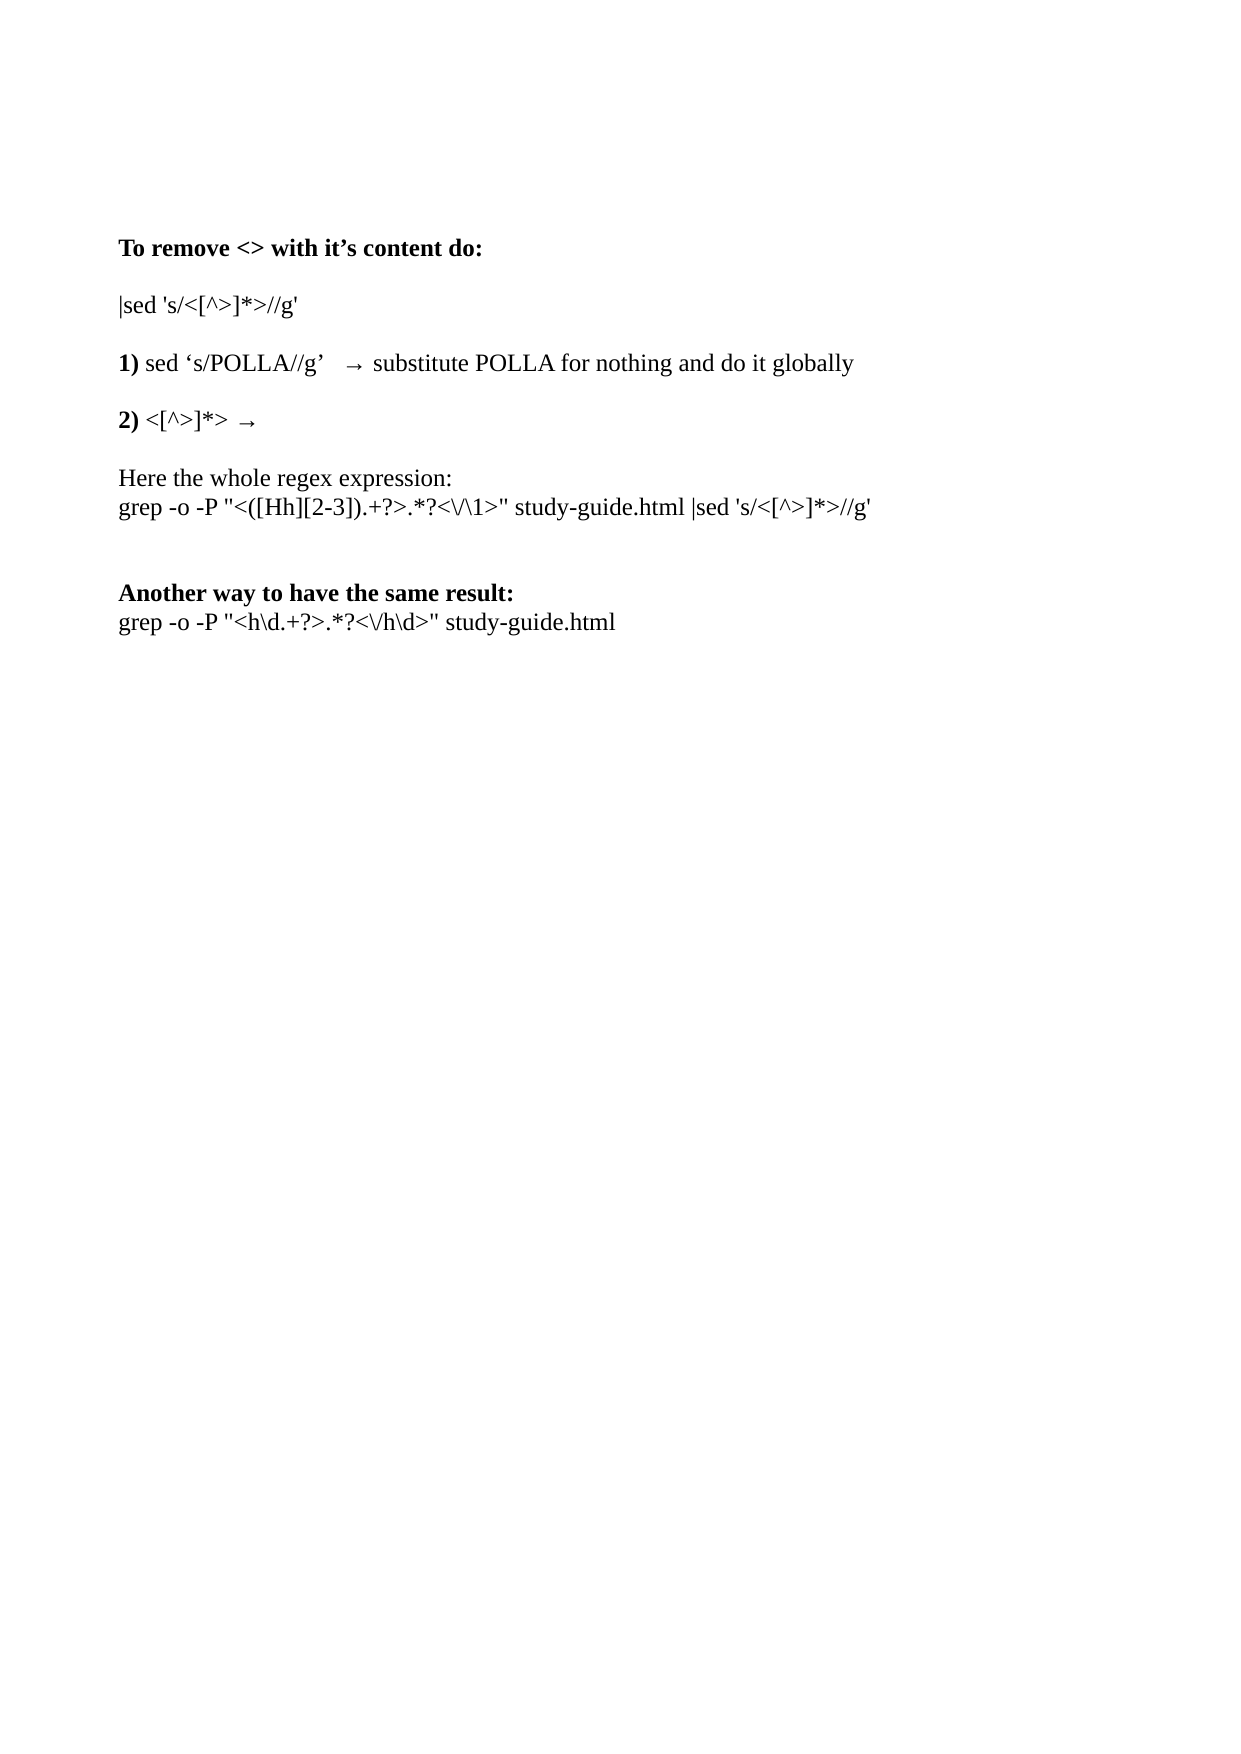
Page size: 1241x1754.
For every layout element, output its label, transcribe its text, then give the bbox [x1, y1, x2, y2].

text To remove <> with it’s content do: [118, 233, 1122, 262]
text |sed 's/<[^>]*>//g' [118, 291, 1122, 319]
text grep -o -P "<h\d.+?>.*?<\/h\d>" study-guide.html [118, 607, 1122, 636]
text Another way to have the same result: [118, 578, 1122, 607]
text Here the whole regex expression: [118, 463, 1122, 492]
text 1) sed ‘s/POLLA//g’ → substitute POLLA for nothing and do it globally [118, 348, 1122, 377]
text grep -o -P "<([Hh][2-3]).+?>.*?<\/\1>" study-guide.html |sed 's/<[^>]*>//g' [118, 492, 1122, 521]
text 2) <[^>]*> → [118, 406, 1122, 434]
